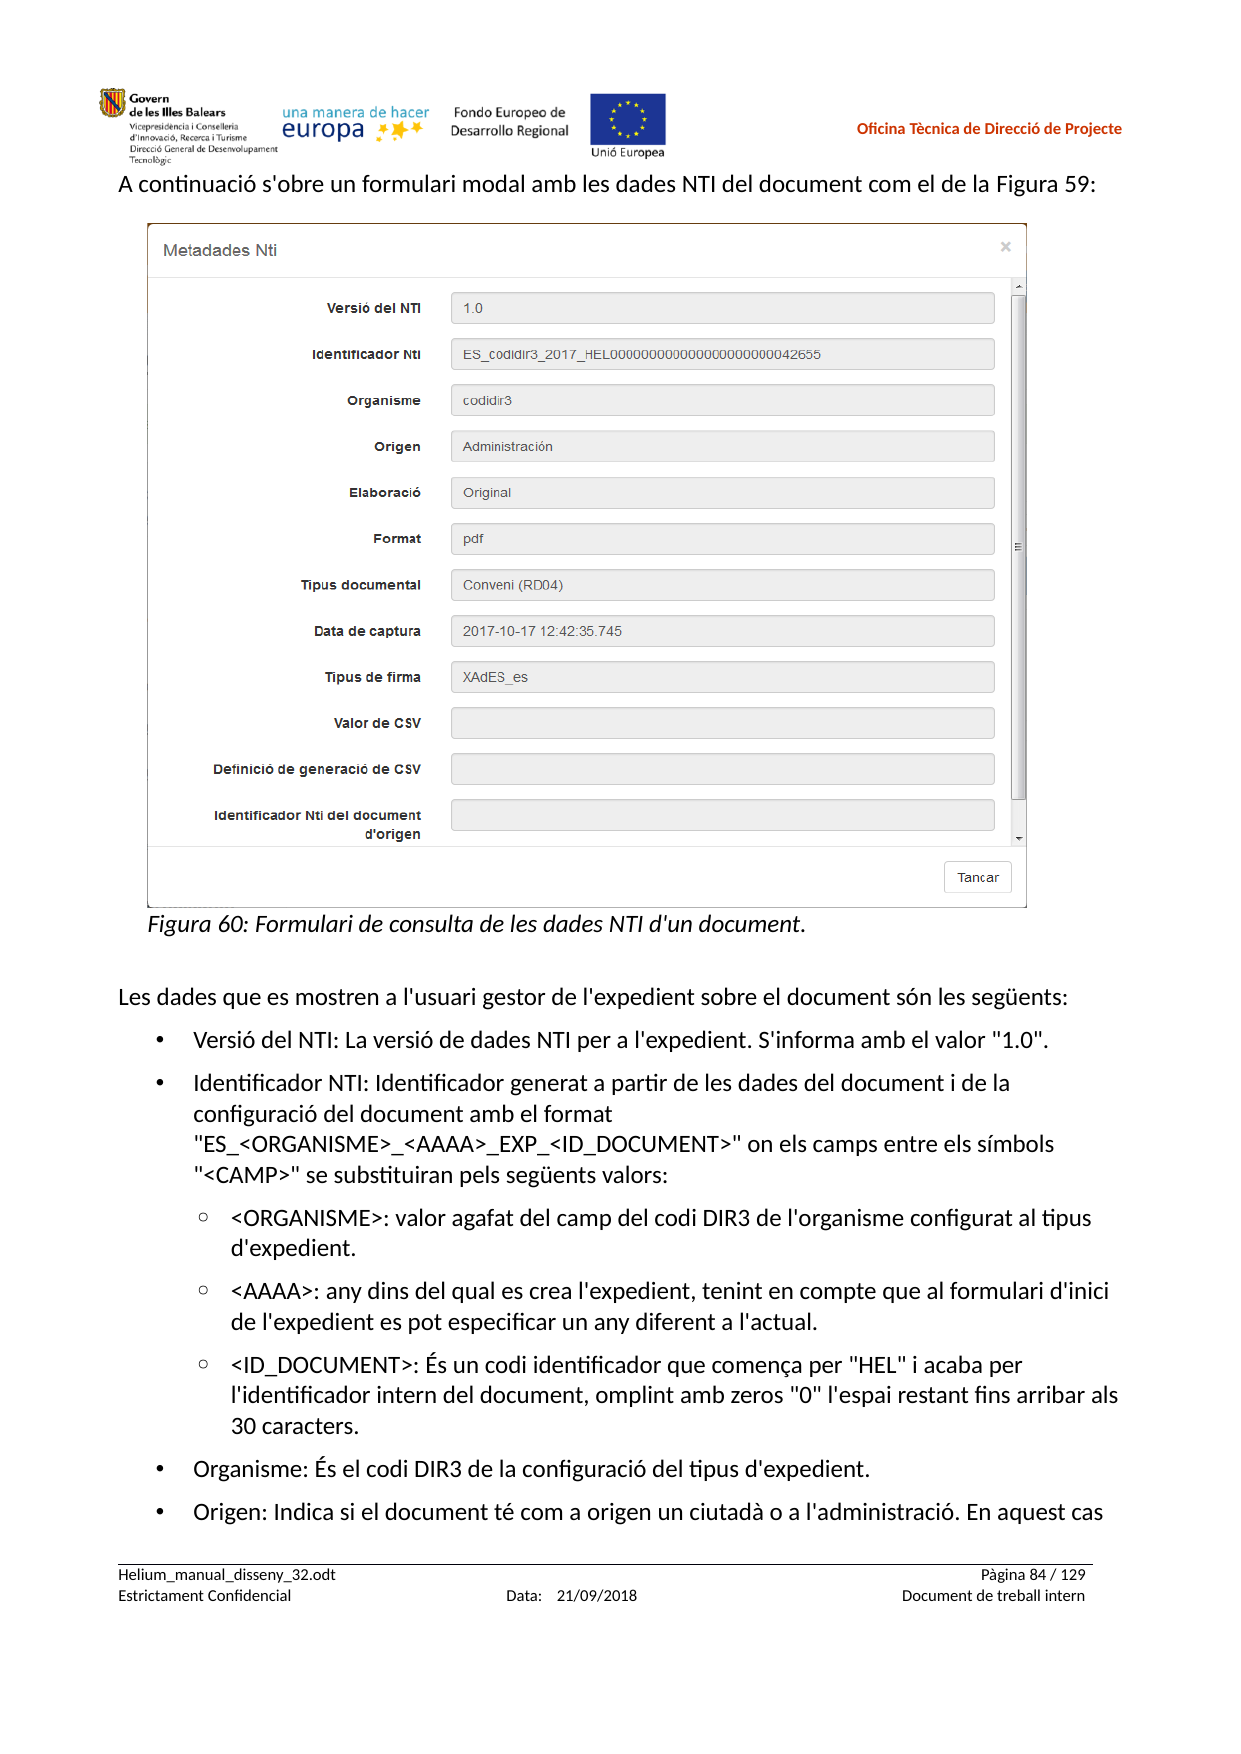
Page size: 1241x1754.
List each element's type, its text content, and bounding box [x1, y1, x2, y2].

list Identificador NTI: Identificador generat a partir de les dades del document i de la configuració del document amb el format "ES_<ORGANISME>_<AAAA>_EXP_<ID_DOCUMENT>" on els camps entre els símbols "<CAMP>" se substituiran pels següents valors: [156, 1067, 1122, 1189]
text Figura 60: Formulari de consulta de les dades NTI d'un document. [147, 908, 1093, 938]
text Les dades que es mostren a l'usuari gestor de l'expedient sobre el document són les següents: [118, 981, 1122, 1012]
picture [147, 223, 1027, 908]
list Versió del NTI: La versió de dades NTI per a l'expedient. S'informa amb el valor "1.0". [156, 1024, 1122, 1055]
list Organisme: És el codi DIR3 de la configuració del tipus d'expedient. [156, 1453, 1122, 1484]
picture [99, 87, 668, 166]
text A continuació s'obre un formulari modal amb les dades NTI del document com el de la Figura 59: [118, 168, 1122, 198]
list Origen: Indica si el document té com a origen un ciutadà o a l'administració. En aquest cas [156, 1496, 1122, 1527]
list <ID_DOCUMENT>: És un codi identificador que comença per "HEL" i acaba per l'identificador intern del document, omplint amb zeros "0" l'espai restant fins arribar als 30 caracters. [193, 1349, 1122, 1441]
list <ORGANISME>: valor agafat del camp del codi DIR3 de l'organisme configurat al tipus d'expedient. [193, 1202, 1122, 1263]
list <AAAA>: any dins del qual es crea l'expedient, tenint en compte que al formulari d'inici de l'expedient es pot especificar un any diferent a l'actual. [193, 1276, 1122, 1337]
